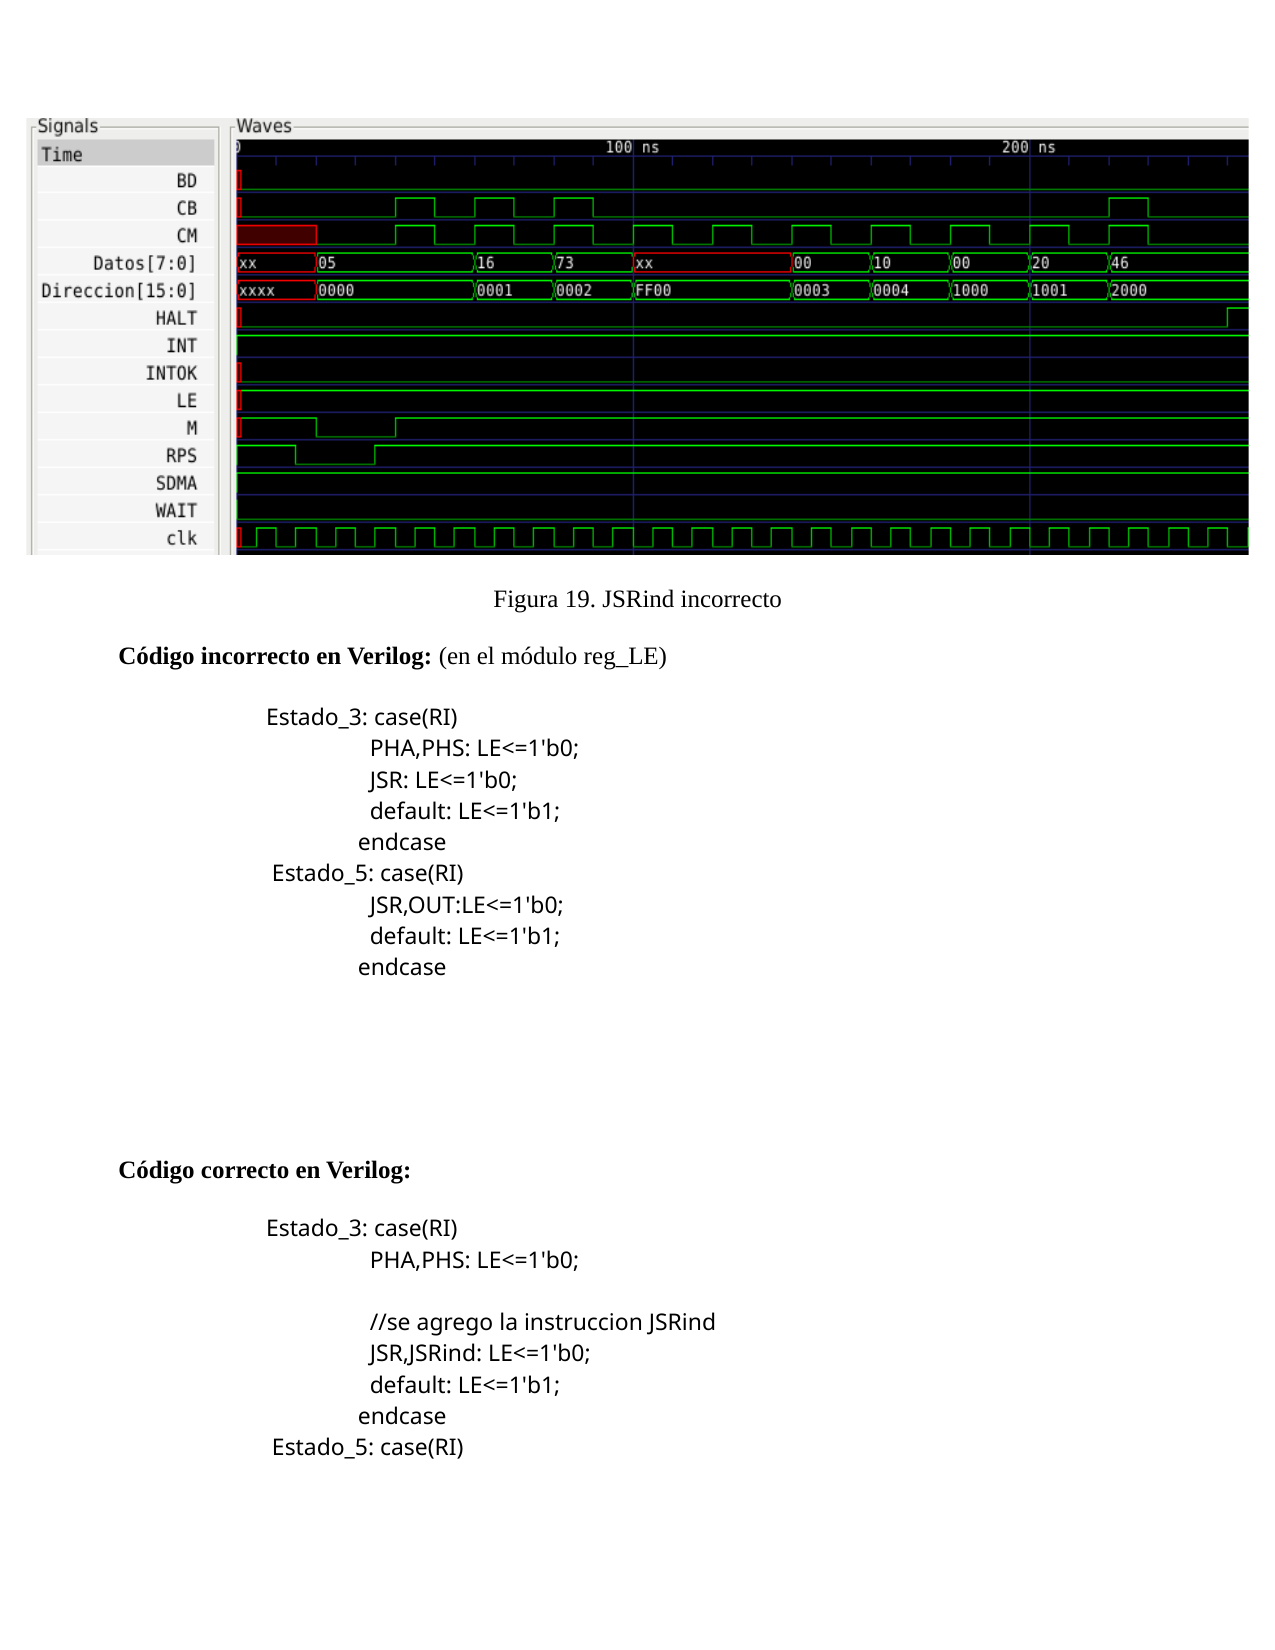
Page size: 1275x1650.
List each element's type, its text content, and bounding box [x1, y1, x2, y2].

text JSR,JSRind: LE<=1'b0; [118, 1337, 1157, 1369]
text PHA,PHS: LE<=1'b0; [118, 732, 1157, 764]
text Figura 19. JSRind incorrecto [118, 584, 1157, 612]
text PHA,PHS: LE<=1'b0; [118, 1244, 1157, 1275]
text //se agrego la instruccion JSRind [118, 1306, 1157, 1337]
text JSR: LE<=1'b0; [118, 764, 1157, 795]
text default: LE<=1'b1; [118, 920, 1157, 951]
text endcase [118, 951, 1157, 982]
text endcase [118, 826, 1157, 857]
text Estado_5: case(RI) [118, 857, 1157, 889]
text Código incorrecto en Verilog: (en el módulo reg_LE) [118, 641, 1157, 670]
text Estado_5: case(RI) [118, 1431, 1157, 1462]
text default: LE<=1'b1; [118, 1369, 1157, 1400]
text Estado_3: case(RI) [118, 701, 1157, 732]
text default: LE<=1'b1; [118, 795, 1157, 826]
text JSR,OUT:LE<=1'b0; [118, 889, 1157, 920]
picture [26, 118, 1249, 555]
text Estado_3: case(RI) [118, 1212, 1157, 1244]
text Código correcto en Verilog: [118, 1155, 1157, 1184]
text endcase [118, 1400, 1157, 1431]
